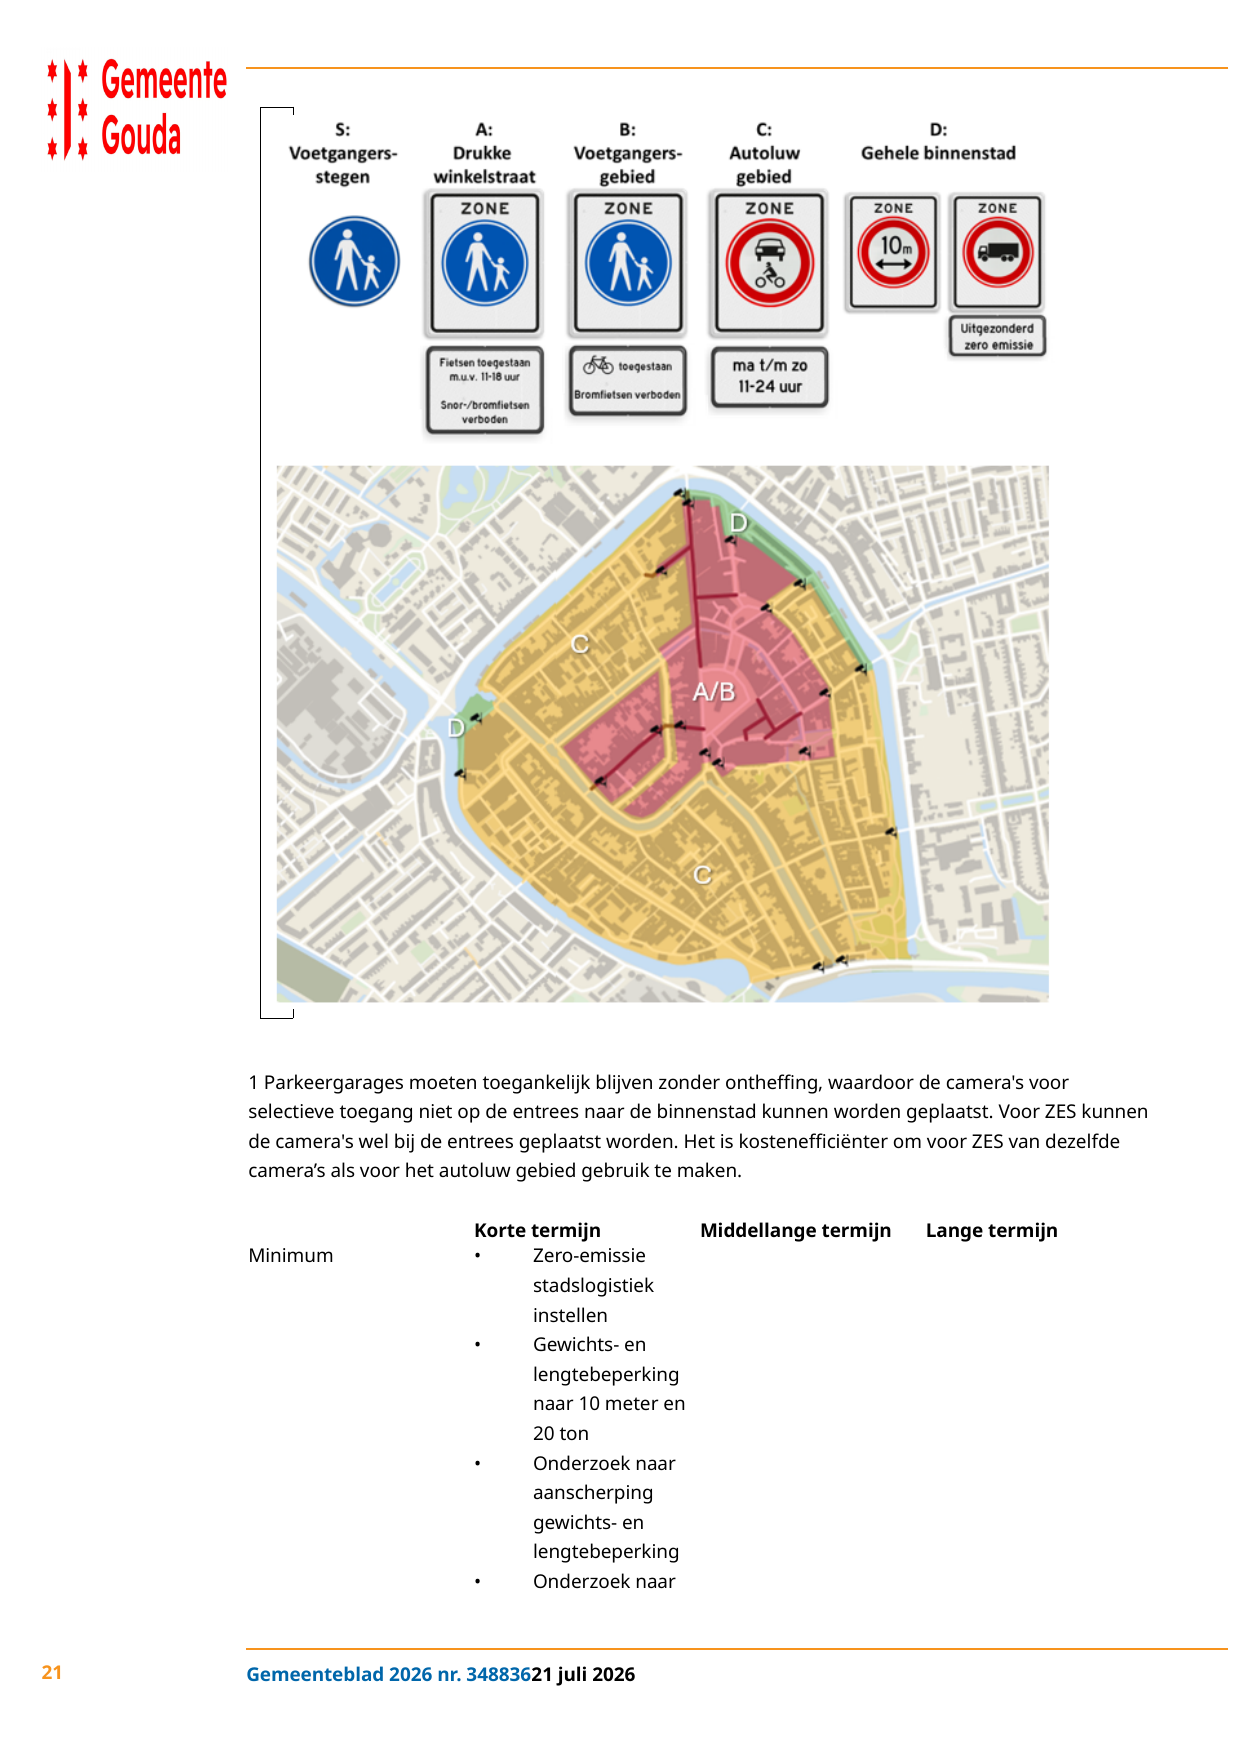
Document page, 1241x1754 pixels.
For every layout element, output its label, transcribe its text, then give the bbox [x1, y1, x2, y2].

picture [268, 115, 1173, 1009]
table_cell [700, 1243, 926, 1594]
table_cell Zero-emissie stadslogistiek instellen Gewichts- en lengtebeperking naar 10 meter en 20 ton Onderzoek naar aanscherping gewichts- en lengtebeperking Onderzoek naar [474, 1243, 700, 1594]
table_header [248, 1217, 474, 1243]
text 1 Parkeergarages moeten toegankelijk blijven zonder ontheffing, waardoor de camera's voor selectieve toegang niet op de entrees naar de binnenstad kunnen worden geplaatst. Voor ZES kunnen de camera's wel bij de entrees geplaatst worden. Het is kostenefficiënter om voor ZES van dezelfde camera’s als voor het autoluw gebied gebruik te maken. [248, 1069, 1152, 1183]
picture [41, 47, 231, 172]
table_header Middellange termijn [700, 1217, 926, 1243]
table_cell [926, 1243, 1152, 1594]
table_header Korte termijn [474, 1217, 700, 1243]
table_header Lange termijn [926, 1217, 1152, 1243]
table_cell Minimum [248, 1243, 474, 1594]
